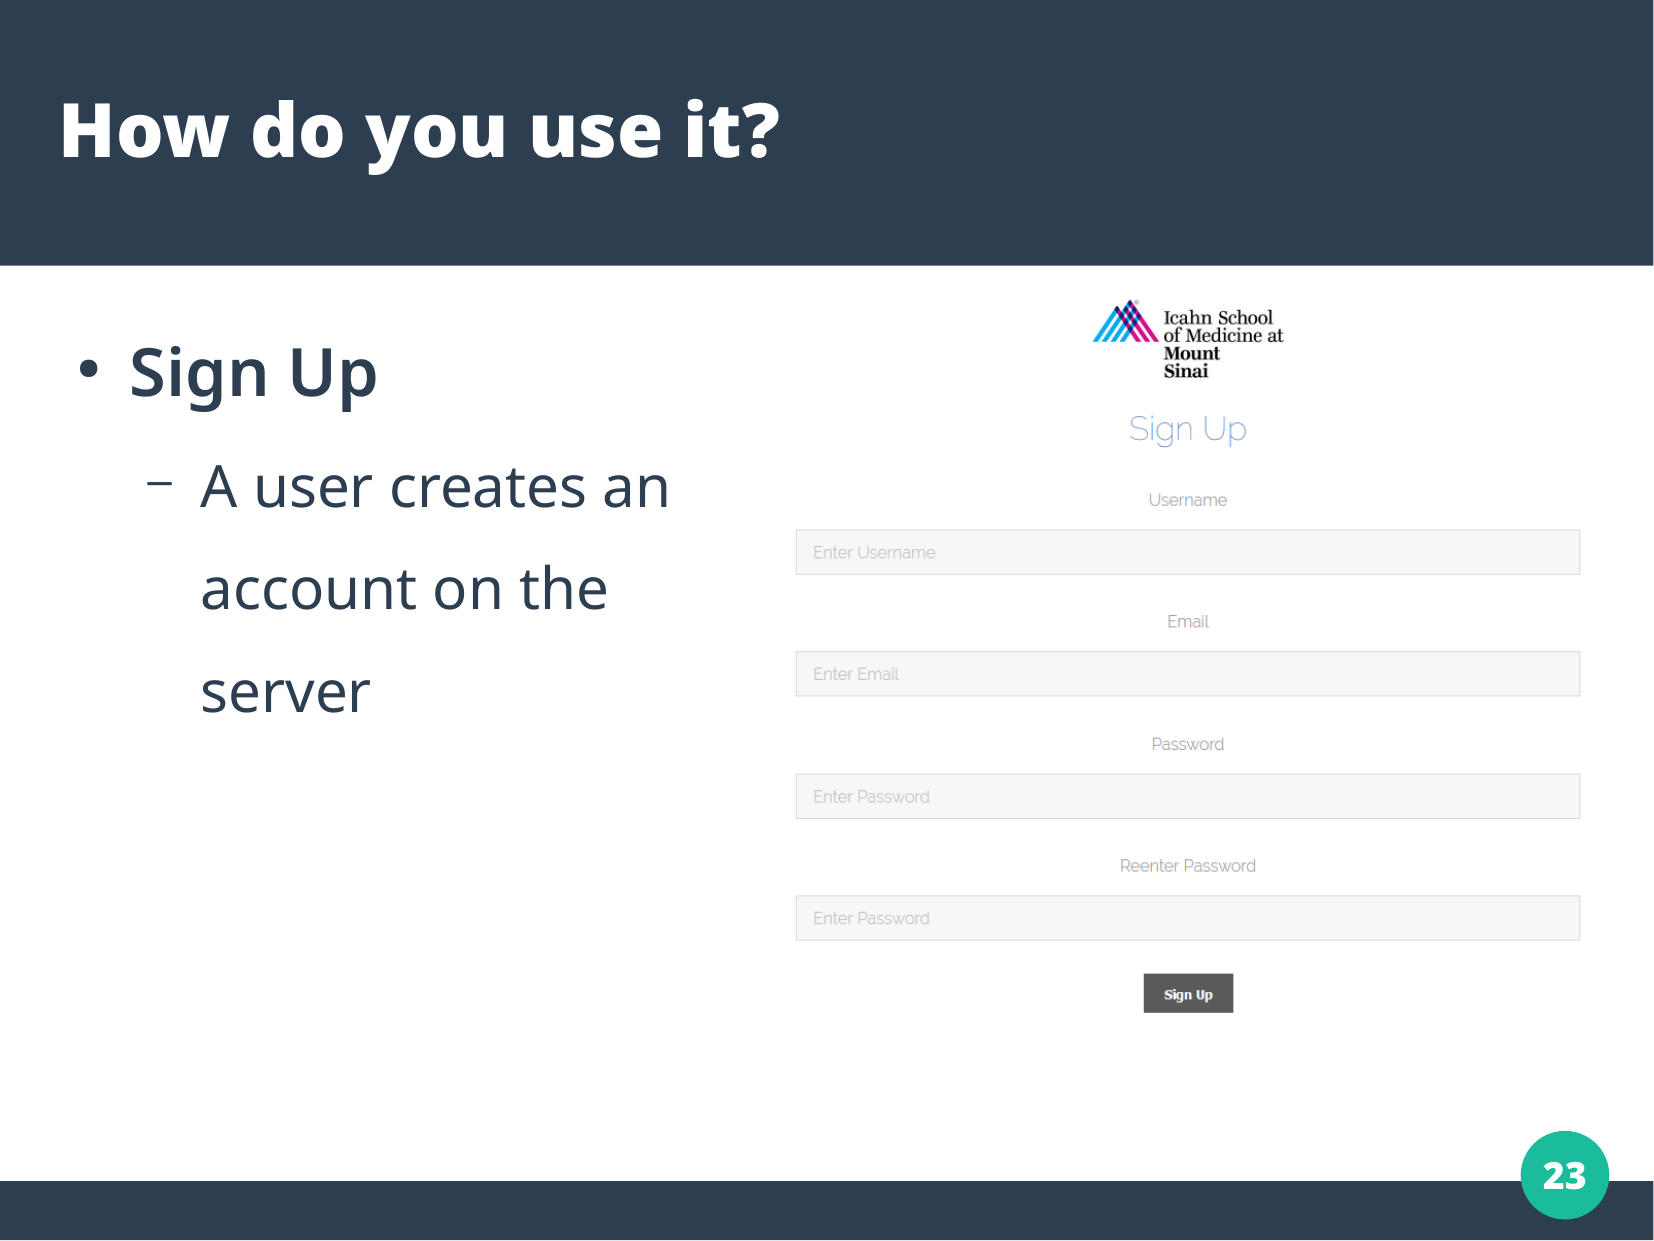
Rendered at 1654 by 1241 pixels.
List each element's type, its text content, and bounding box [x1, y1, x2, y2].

list Sign Up A user creates an account on the server [59, 324, 1595, 1152]
title How do you use it? [59, 49, 1595, 207]
picture [735, 275, 1636, 1050]
